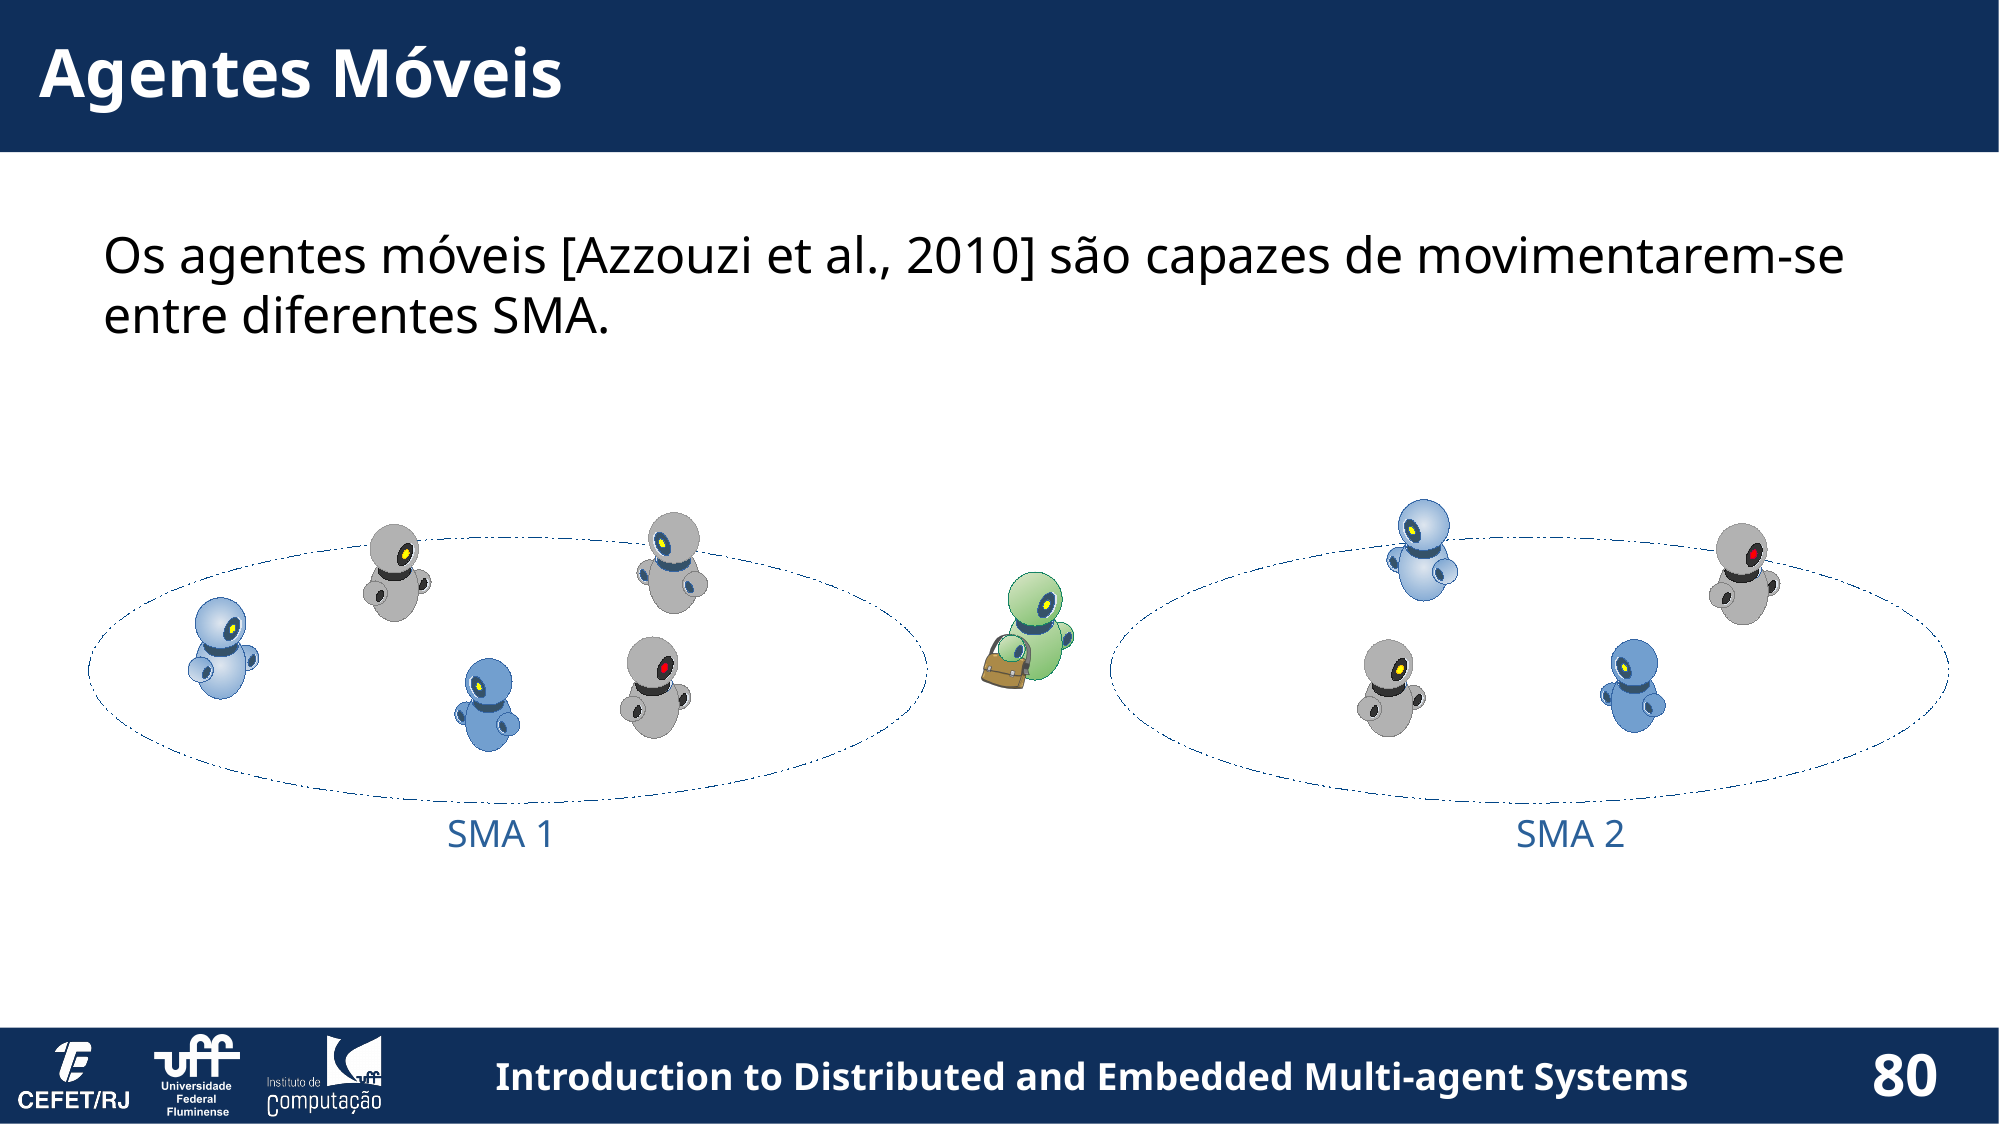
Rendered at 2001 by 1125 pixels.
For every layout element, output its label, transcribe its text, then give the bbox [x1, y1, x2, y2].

text_box SMA 1 [324, 803, 680, 863]
text_box [620, 636, 691, 739]
text_box [1600, 639, 1666, 733]
text_box [363, 524, 432, 622]
picture [153, 1033, 241, 1121]
text_box [1709, 523, 1781, 625]
picture [981, 634, 1031, 689]
text_box [1357, 639, 1426, 737]
text_box [636, 512, 708, 614]
text_box [454, 658, 520, 752]
text_box [998, 572, 1074, 681]
text_box Agentes Móveis [25, 23, 1999, 119]
text_box [188, 597, 259, 700]
picture [18, 1021, 129, 1125]
picture [265, 1033, 383, 1117]
text_box Os agentes móveis [Azzouzi et al., 2010] são capazes de movimentarem-se entre diferentes SMA. [88, 216, 1947, 352]
text_box SMA 2 [1393, 803, 1748, 863]
text_box [1386, 499, 1458, 602]
